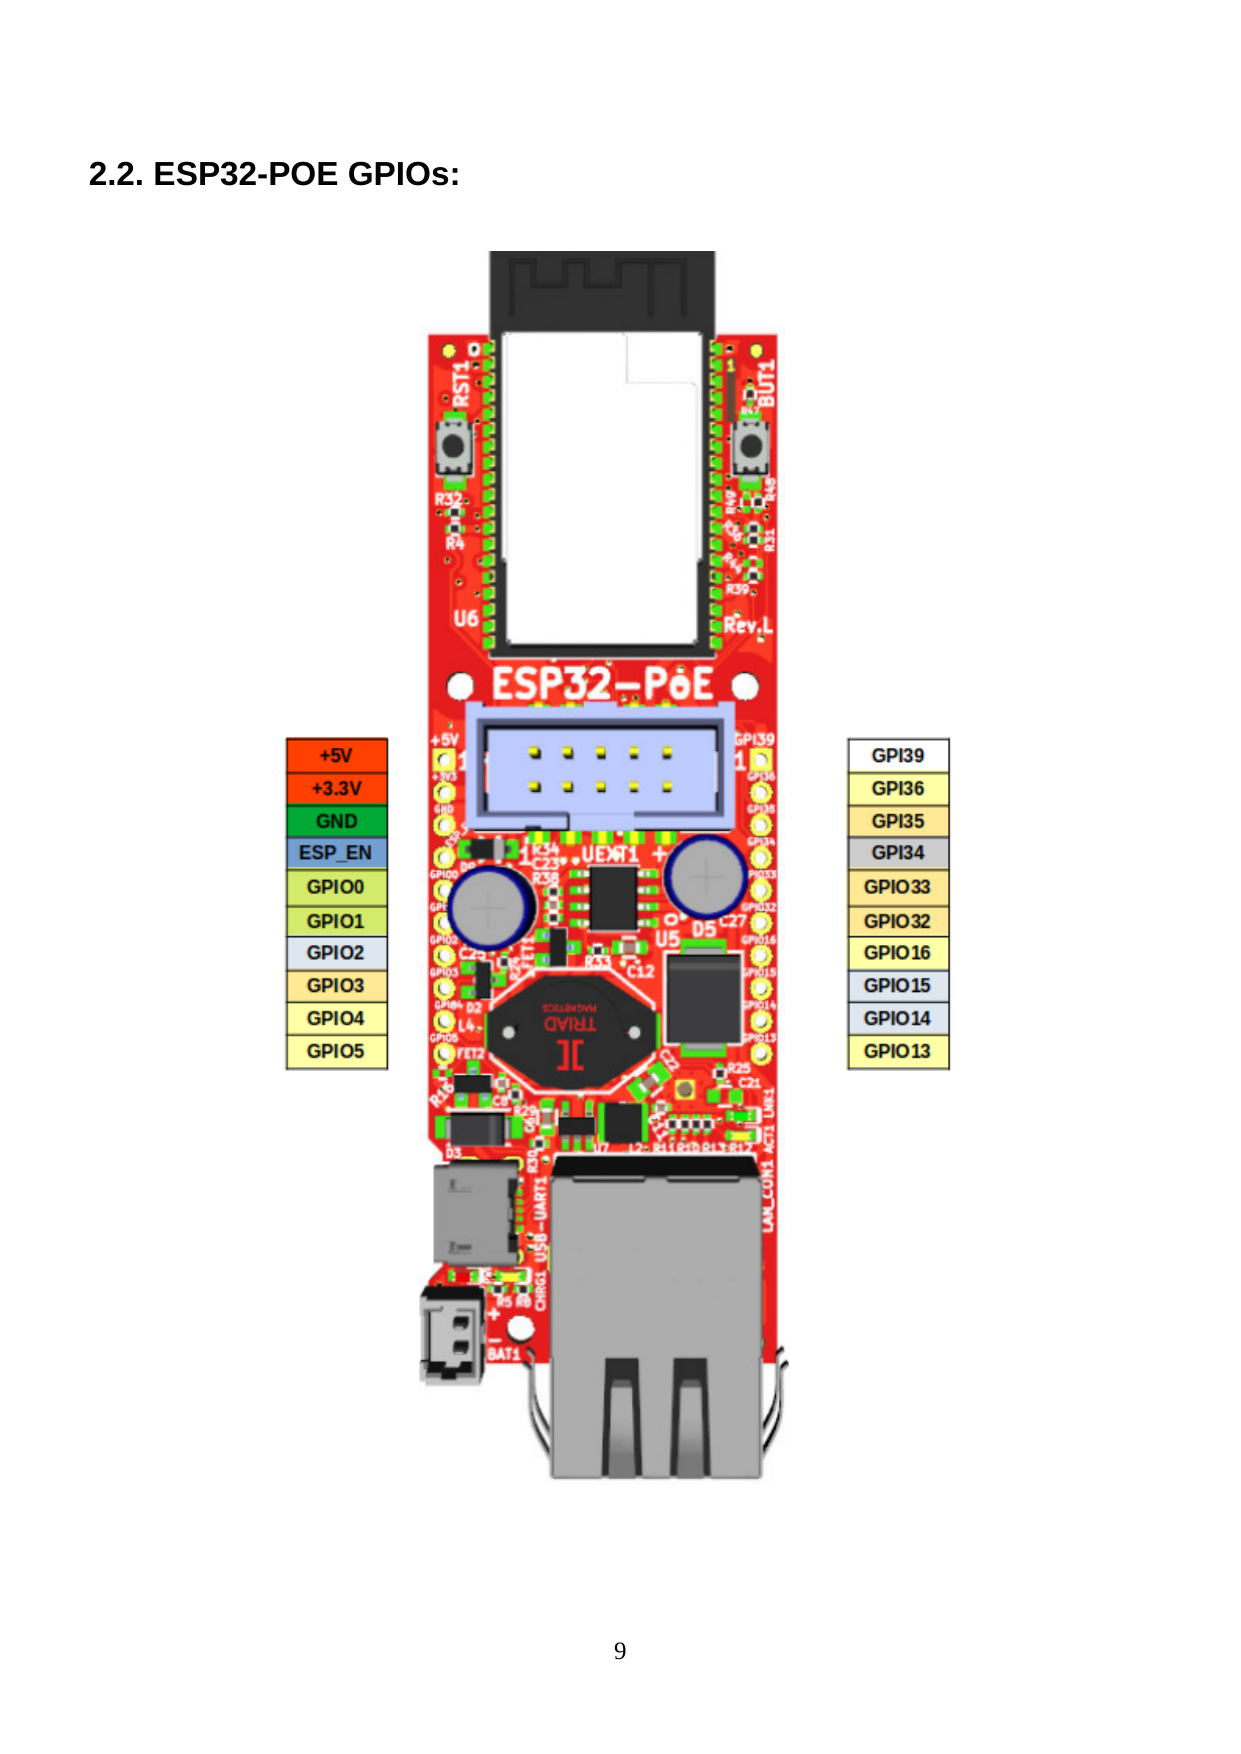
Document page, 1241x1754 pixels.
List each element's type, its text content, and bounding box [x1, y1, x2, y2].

picture [282, 251, 958, 1501]
subtitle 2.2. ESP32-POE GPIOs: [88, 154, 1152, 192]
